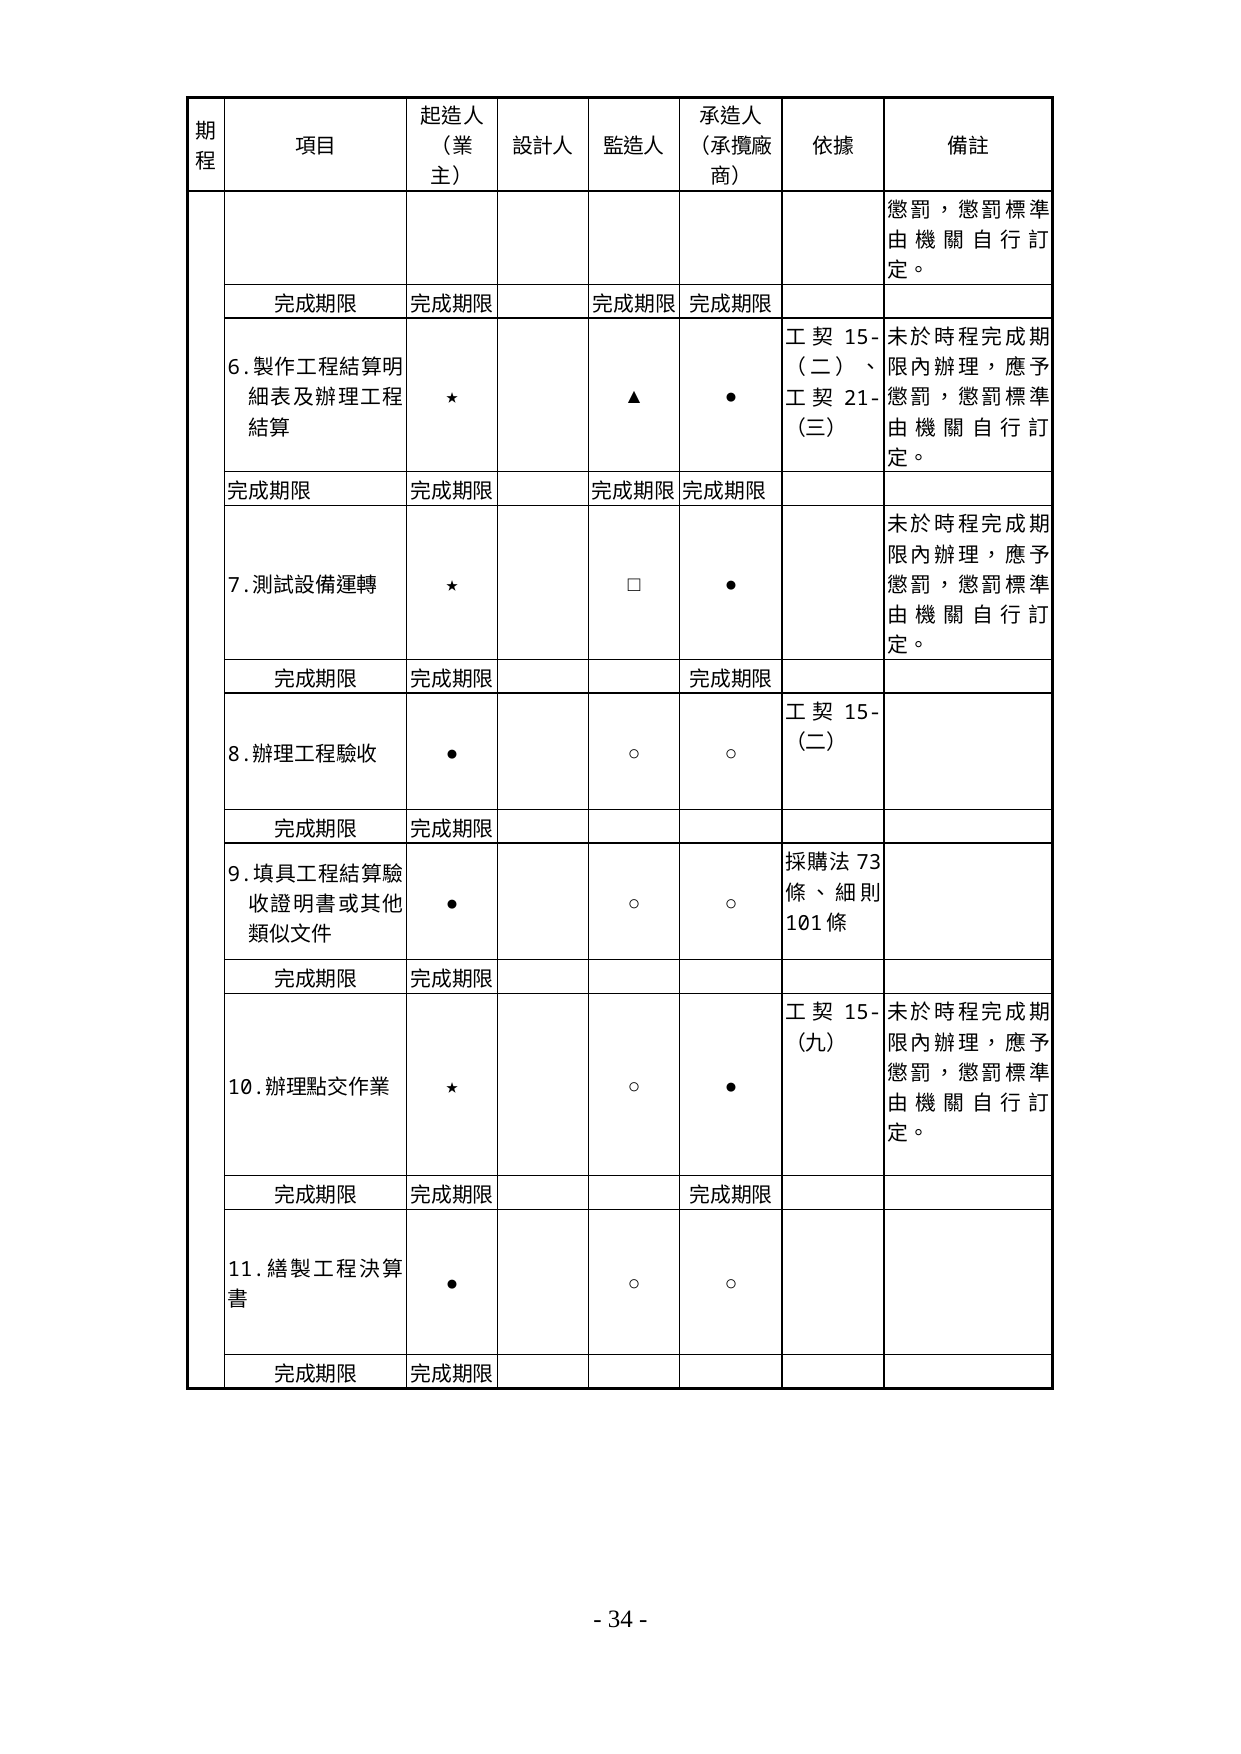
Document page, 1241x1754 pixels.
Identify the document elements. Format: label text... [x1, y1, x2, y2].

table_cell [498, 1210, 588, 1354]
table_cell [783, 192, 883, 284]
table_cell 工契15-（二）、工契21-（三） [783, 319, 883, 471]
table_cell 懲罰，懲罰標準由機關自行訂定。 [885, 192, 1051, 284]
table_cell 完成期限 [680, 285, 781, 317]
table_cell [407, 192, 497, 284]
table_cell [885, 1355, 1051, 1387]
table_cell 工契15-（九） [783, 994, 883, 1175]
table_cell ● [407, 844, 497, 959]
table_cell 完成期限 [225, 285, 406, 317]
table_cell [885, 960, 1051, 992]
table_cell 完成期限 [407, 472, 497, 504]
table_cell 完成期限 [407, 960, 497, 992]
table_cell [783, 810, 883, 842]
table_cell [885, 285, 1051, 317]
table_cell [498, 506, 588, 659]
table_cell [498, 319, 588, 471]
table_cell ★ [407, 994, 497, 1175]
table_cell 完成期限 [589, 472, 679, 504]
table_cell ▲ [589, 319, 679, 471]
table_cell [680, 1355, 781, 1387]
table_cell [885, 1176, 1051, 1208]
table_cell 完成期限 [225, 810, 406, 842]
table_cell 6.製作工程結算明細表及辦理工程結算 [225, 319, 406, 471]
table_cell [589, 192, 679, 284]
table_cell [498, 192, 588, 284]
table_cell [783, 1210, 883, 1354]
table_cell 完成期限 [407, 285, 497, 317]
table_cell [498, 285, 588, 317]
table_cell [589, 1355, 679, 1387]
table_cell 11.繕製工程決算書 [225, 1210, 406, 1354]
table_cell [783, 285, 883, 317]
table_cell 未於時程完成期限內辦理，應予懲罰，懲罰標準由機關自行訂定。 [885, 994, 1051, 1175]
table_cell ● [680, 319, 781, 471]
table_cell 完成期限 [225, 472, 406, 504]
table_cell ● [680, 506, 781, 659]
table_cell ★ [407, 319, 497, 471]
table_cell ○ [680, 694, 781, 809]
table_cell [589, 960, 679, 992]
table_cell [783, 472, 883, 504]
table_cell ○ [589, 994, 679, 1175]
table_cell [498, 1355, 588, 1387]
table_cell [680, 810, 781, 842]
table_cell 完成期限 [225, 960, 406, 992]
table_cell ○ [589, 1210, 679, 1354]
table_cell [498, 994, 588, 1175]
table_header 監造人 [589, 99, 679, 190]
table_cell 完成期限 [680, 472, 781, 504]
table_cell 完成期限 [225, 1355, 406, 1387]
table_cell [498, 960, 588, 992]
table_header 依據 [783, 99, 883, 190]
table_cell [498, 694, 588, 809]
table_cell 完成期限 [225, 660, 406, 692]
table_cell [498, 844, 588, 959]
table_cell [498, 472, 588, 504]
table_cell 完成期限 [680, 660, 781, 692]
table_cell [885, 844, 1051, 959]
table_cell □ [589, 506, 679, 659]
table_header 設計人 [498, 99, 588, 190]
table_cell [783, 660, 883, 692]
table_cell 未於時程完成期限內辦理，應予懲罰，懲罰標準由機關自行訂定。 [885, 506, 1051, 659]
table_cell 8.辦理工程驗收 [225, 694, 406, 809]
table_cell 完成期限 [589, 285, 679, 317]
table_cell 完成期限 [407, 660, 497, 692]
table_cell 7.測試設備運轉 [225, 506, 406, 659]
table_cell [885, 1210, 1051, 1354]
table_cell ○ [589, 694, 679, 809]
table_cell [225, 192, 406, 284]
table_cell [589, 660, 679, 692]
table_cell [589, 1176, 679, 1208]
table_cell [498, 1176, 588, 1208]
table_cell [885, 694, 1051, 809]
table_cell ○ [680, 1210, 781, 1354]
table_cell 工契15-（二） [783, 694, 883, 809]
table_header 期程 [189, 99, 224, 190]
table_cell ● [680, 994, 781, 1175]
table_cell ● [407, 694, 497, 809]
table_cell [783, 1176, 883, 1208]
table_header 備註 [885, 99, 1051, 190]
table_cell [885, 472, 1051, 504]
table_header 起造人（業主） [407, 99, 497, 190]
table_cell 未於時程完成期限內辦理，應予懲罰，懲罰標準由機關自行訂定。 [885, 319, 1051, 471]
table_cell [885, 810, 1051, 842]
table_cell 完成期限 [225, 1176, 406, 1208]
table_cell [680, 960, 781, 992]
table_cell [783, 1355, 883, 1387]
table_cell [885, 660, 1051, 692]
table_cell [783, 960, 883, 992]
table_cell ★ [407, 506, 497, 659]
table_cell 9.填具工程結算驗收證明書或其他類似文件 [225, 844, 406, 959]
table_cell 完成期限 [680, 1176, 781, 1208]
table_cell [783, 506, 883, 659]
table_cell 採購法73條、細則101條 [783, 844, 883, 959]
table_cell [498, 810, 588, 842]
table_cell [189, 192, 224, 1387]
table_header 承造人（承攬廠商） [680, 99, 781, 190]
table_cell ○ [589, 844, 679, 959]
table_header 項目 [225, 99, 406, 190]
table_cell [589, 810, 679, 842]
table_cell 10.辦理點交作業 [225, 994, 406, 1175]
table_cell 完成期限 [407, 1355, 497, 1387]
table_cell [680, 192, 781, 284]
table_cell ○ [680, 844, 781, 959]
table_cell ● [407, 1210, 497, 1354]
table_cell 完成期限 [407, 1176, 497, 1208]
table_cell 完成期限 [407, 810, 497, 842]
table_cell [498, 660, 588, 692]
